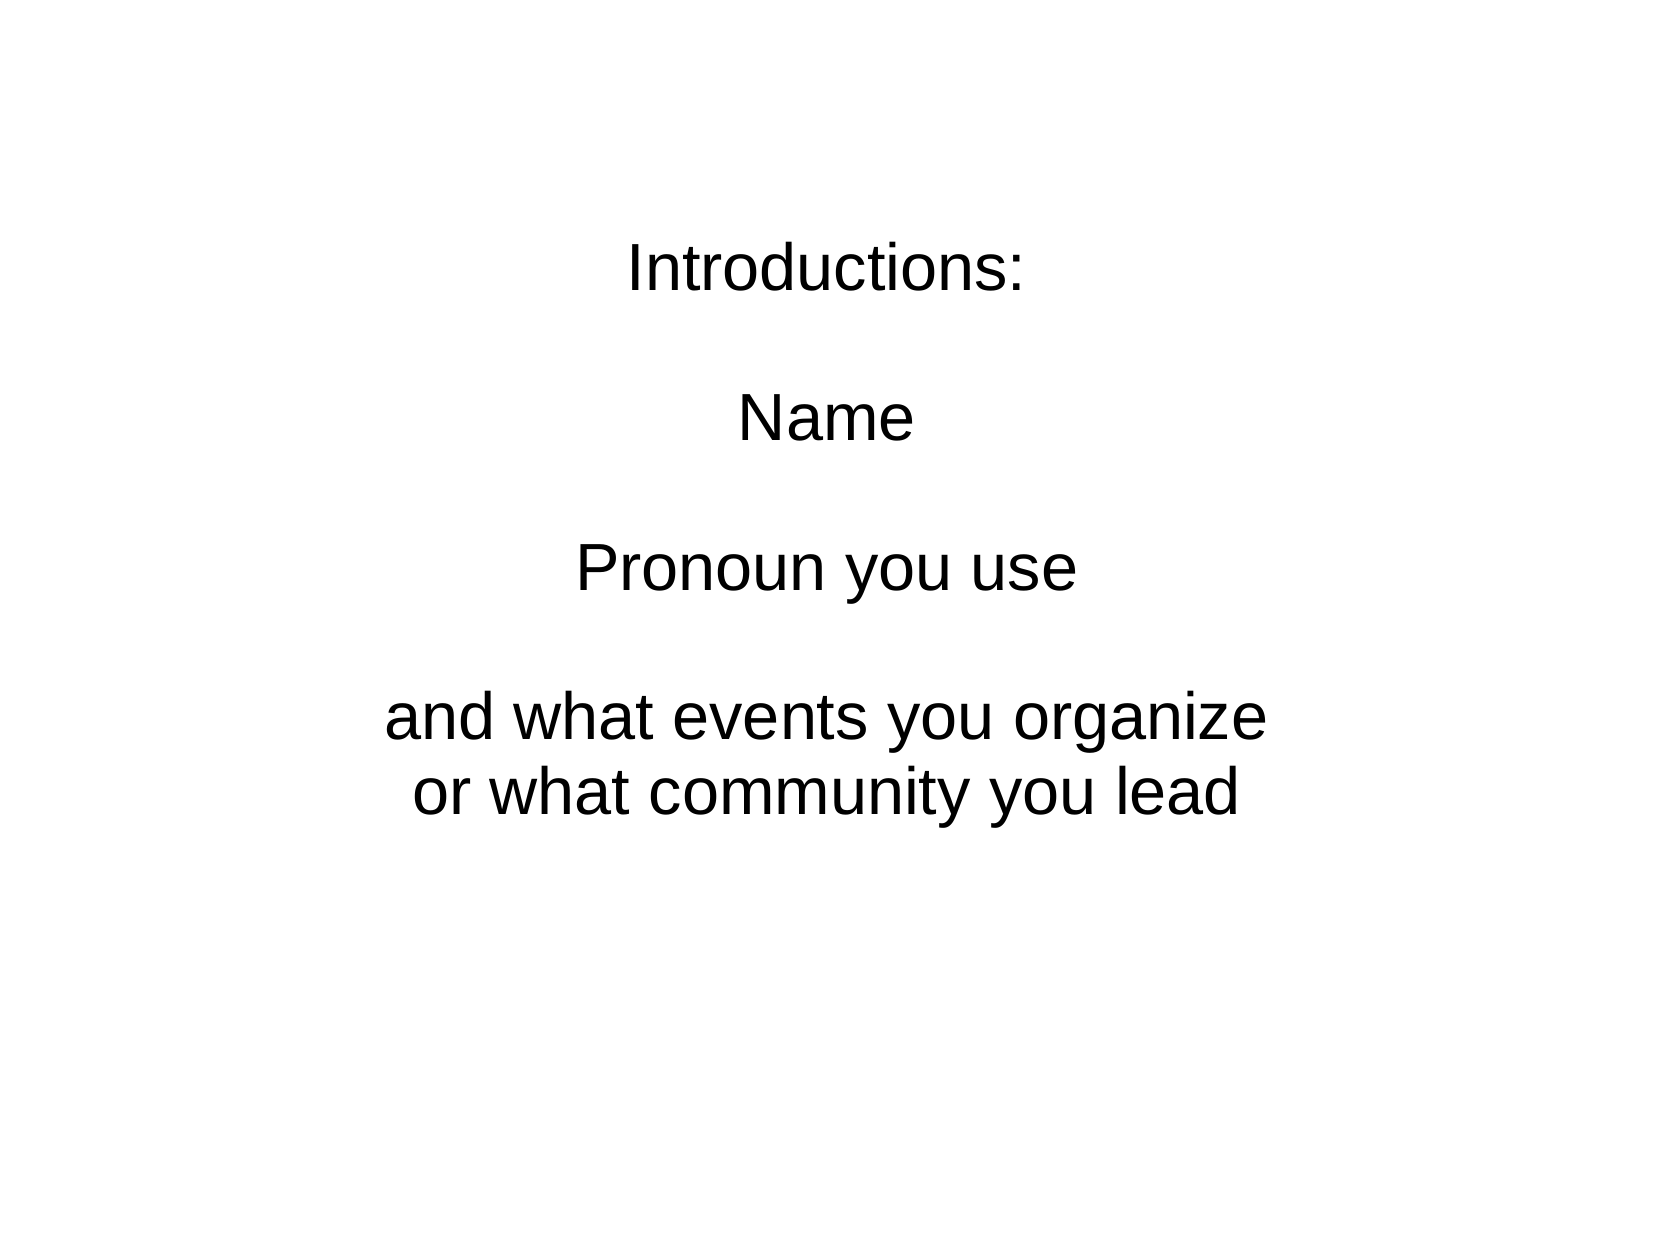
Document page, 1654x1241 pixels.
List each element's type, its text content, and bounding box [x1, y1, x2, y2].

subtitle Introductions: Name Pronoun you use and what events you organize or what community you lead [82, 49, 1571, 1010]
